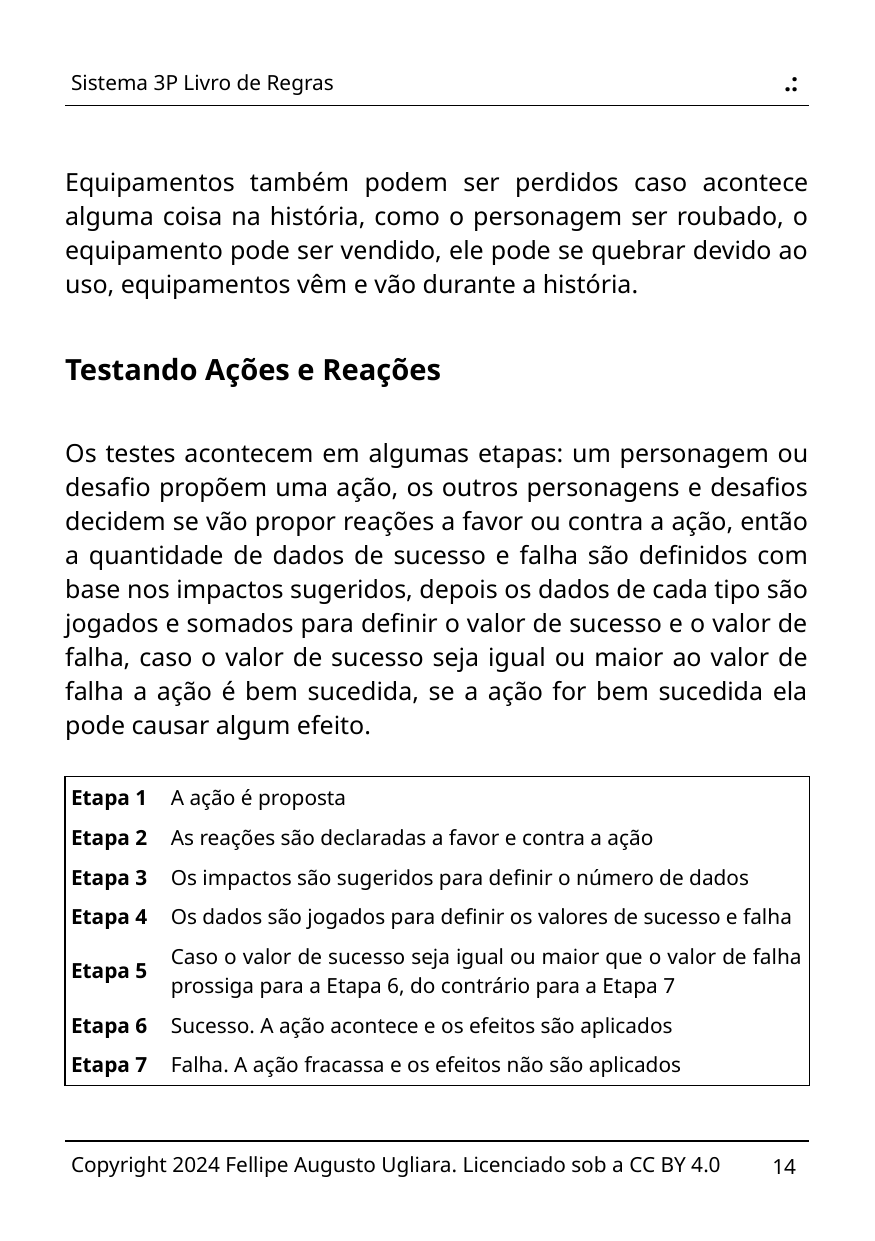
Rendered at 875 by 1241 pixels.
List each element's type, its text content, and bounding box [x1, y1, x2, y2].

table_cell Sucesso. A ação acontece e os efeitos são aplicados [165, 1005, 809, 1045]
table_cell Etapa 4 [66, 897, 165, 937]
table_cell As reações são declaradas a favor e contra a ação [165, 817, 809, 857]
table_cell Etapa 7 [66, 1045, 165, 1085]
text Equipamentos também podem ser perdidos caso acontece alguma coisa na história, como o personagem ser roubado, o equipamento pode ser vendido, ele pode se quebrar devido ao uso, equipamentos vêm e vão durante a história. [65, 164, 809, 301]
table_cell Etapa 3 [66, 857, 165, 897]
table_header A ação é proposta [165, 777, 809, 817]
table_cell Etapa 5 [66, 937, 165, 1005]
table_cell Etapa 6 [66, 1005, 165, 1045]
subtitle Testando Ações e Reações [65, 349, 809, 389]
table_cell Etapa 2 [66, 817, 165, 857]
table_cell Os impactos são sugeridos para definir o número de dados [165, 857, 809, 897]
text Os testes acontecem em algumas etapas: um personagem ou desafio propõem uma ação, os outros personagens e desafios decidem se vão propor reações a favor ou contra a ação, então a quantidade de dados de sucesso e falha são definidos com base nos impactos sugeridos, depois os dados de cada tipo são jogados e somados para definir o valor de sucesso e o valor de falha, caso o valor de sucesso seja igual ou maior ao valor de falha a ação é bem sucedida, se a ação for bem sucedida ela pode causar algum efeito. [65, 435, 809, 742]
table_header Etapa 1 [66, 777, 165, 817]
table_cell Os dados são jogados para definir os valores de sucesso e falha [165, 897, 809, 937]
table_cell Falha. A ação fracassa e os efeitos não são aplicados [165, 1045, 809, 1085]
table_cell Caso o valor de sucesso seja igual ou maior que o valor de falha prossiga para a Etapa 6, do contrário para a Etapa 7 [165, 937, 809, 1005]
